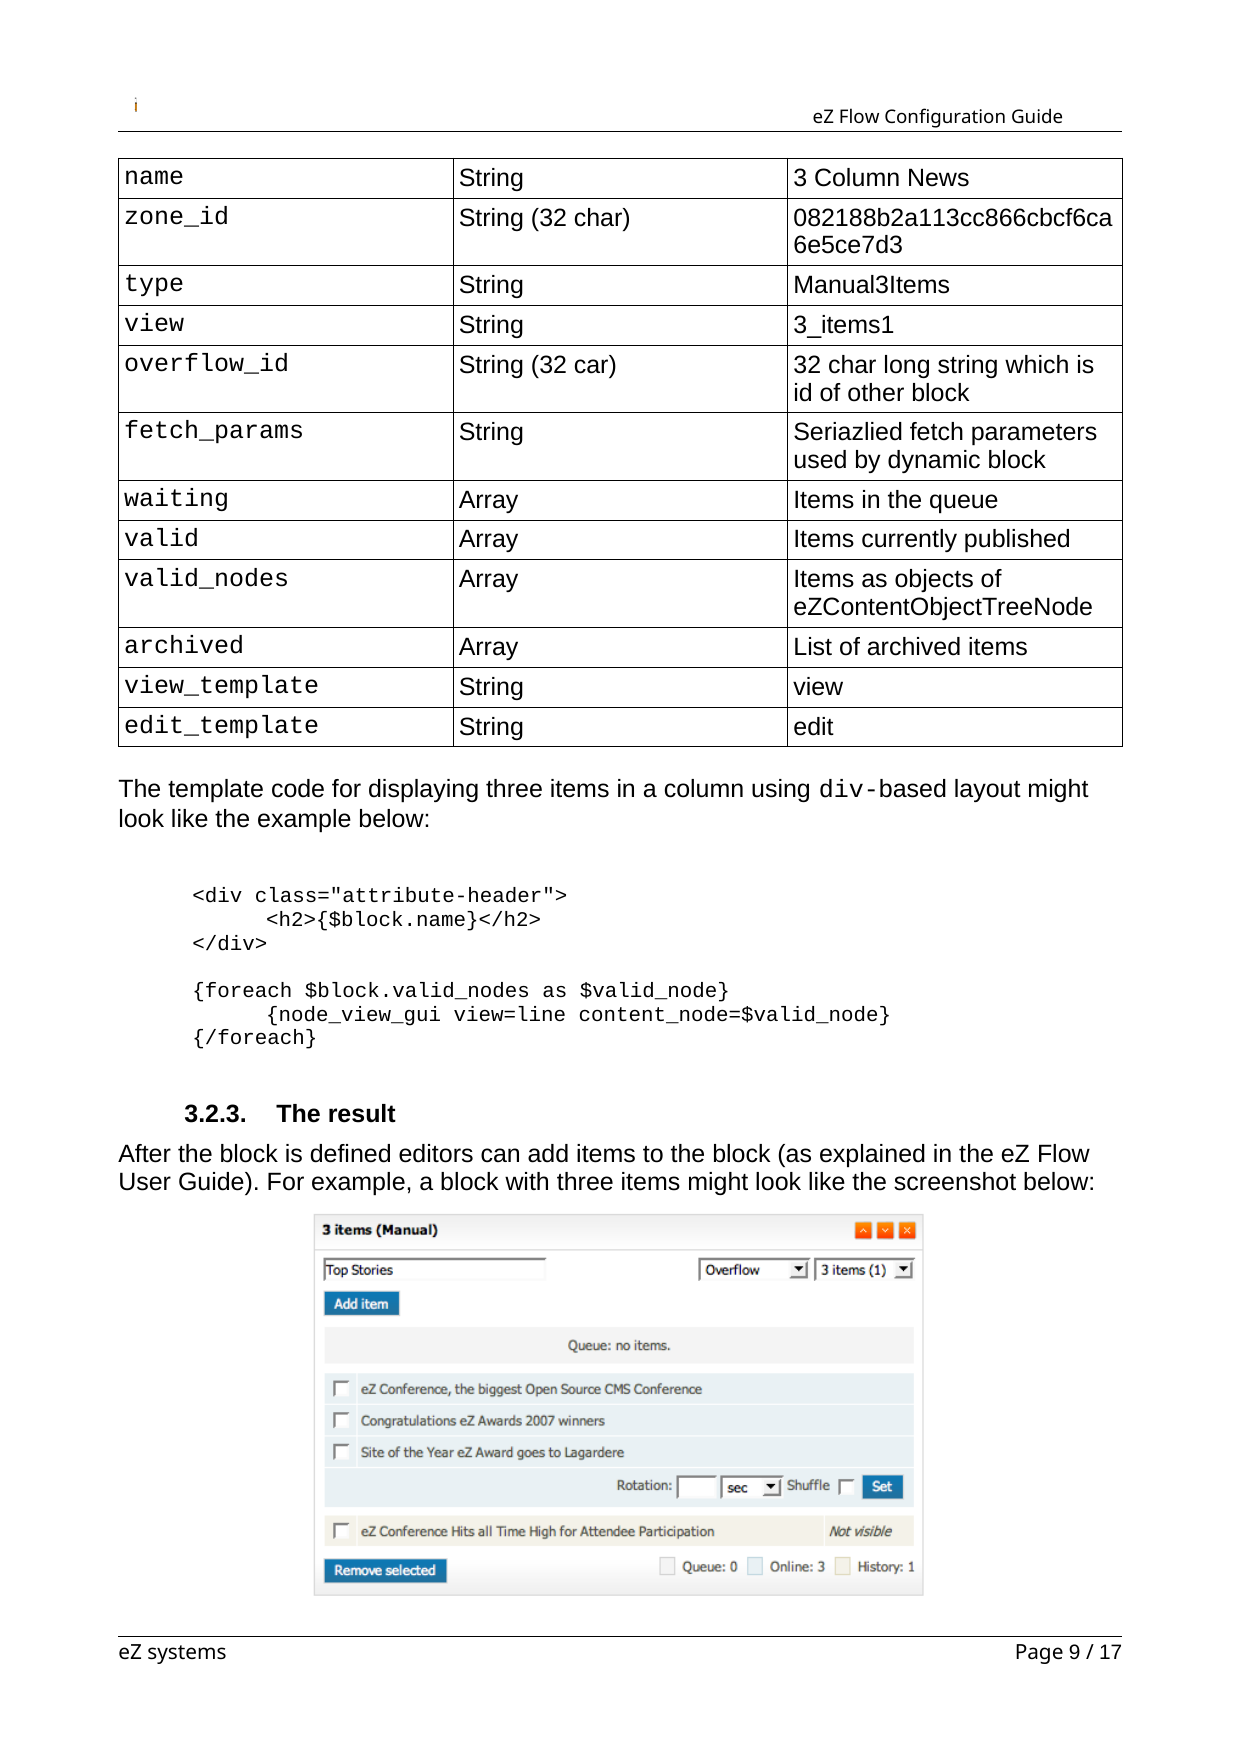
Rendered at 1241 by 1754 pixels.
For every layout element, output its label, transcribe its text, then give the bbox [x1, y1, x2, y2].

table_cell type [119, 266, 453, 305]
subtitle The result [177, 1099, 1122, 1127]
table_cell Array [454, 521, 787, 559]
text The template code for displaying three items in a column using div-based layout might look like the example below: [118, 774, 1122, 832]
table_cell Array [454, 560, 787, 627]
table_cell valid [119, 521, 453, 559]
text {/foreach} [192, 1027, 1122, 1051]
table_cell Items as objects of eZContentObjectTreeNode [788, 560, 1122, 627]
table_cell view [119, 306, 453, 345]
table_cell overflow_id [119, 346, 453, 412]
table_cell Array [454, 628, 787, 667]
table_cell edit_template [119, 708, 453, 746]
text </div> [118, 933, 1122, 956]
table_cell String [454, 306, 787, 345]
text {foreach $block.valid_nodes as $valid_node} [118, 980, 1122, 1004]
table_cell String [454, 266, 787, 305]
table_cell String (32 char) [454, 199, 787, 265]
table_cell name [119, 159, 453, 198]
table_cell edit [788, 708, 1122, 746]
table_cell view_template [119, 668, 453, 707]
table_cell String [454, 413, 787, 479]
table_cell Seriazlied fetch parameters used by dynamic block [788, 413, 1122, 479]
text <h2>{$block.name}</h2> [118, 909, 1122, 933]
table_cell 3 Column News [788, 159, 1122, 198]
table_cell archived [119, 628, 453, 667]
table_cell String [454, 668, 787, 707]
table_cell String (32 car) [454, 346, 787, 412]
table_cell String [454, 159, 787, 198]
text <div class="attribute-header"> [118, 885, 1122, 909]
table_cell Items currently published [788, 521, 1122, 559]
table_cell valid_nodes [119, 560, 453, 627]
table_cell Manual3Items [788, 266, 1122, 305]
picture [309, 1208, 931, 1602]
table_cell 3_items1 [788, 306, 1122, 345]
text {node_view_gui view=line content_node=$valid_node} [118, 1004, 1122, 1027]
table_cell Array [454, 481, 787, 519]
table_cell waiting [119, 481, 453, 519]
table_cell 082188b2a113cc866cbcf6ca6e5ce7d3 [788, 199, 1122, 265]
table_cell Items in the queue [788, 481, 1122, 519]
text After the block is defined editors can add items to the block (as explained in the eZ Flow User Guide). For example, a block with three items might look like the screenshot below: [118, 1140, 1122, 1196]
table_cell zone_id [119, 199, 453, 265]
table_cell String [454, 708, 787, 746]
table_cell view [788, 668, 1122, 707]
table_cell List of archived items [788, 628, 1122, 667]
table_cell fetch_params [119, 413, 453, 479]
table_cell 32 char long string which is id of other block [788, 346, 1122, 412]
